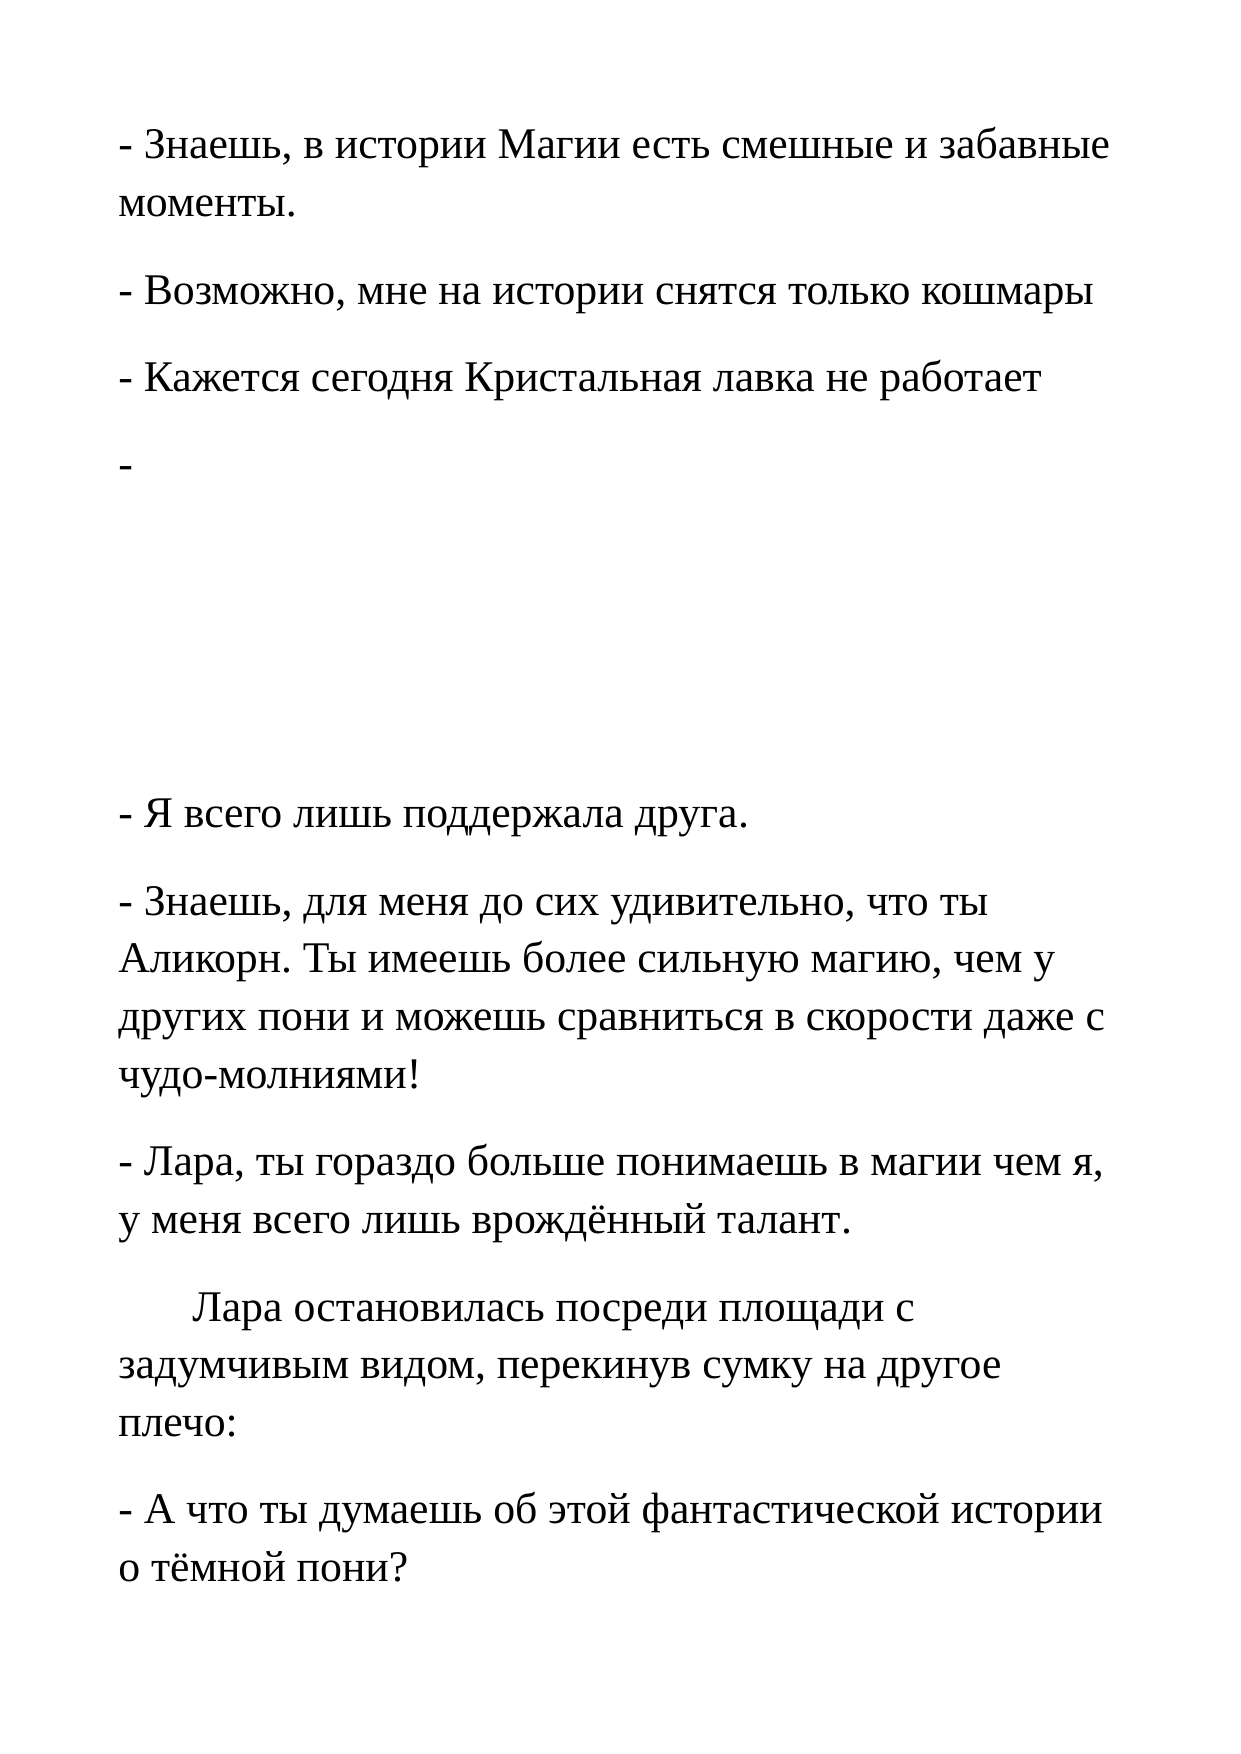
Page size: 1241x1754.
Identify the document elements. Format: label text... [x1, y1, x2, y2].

text - Лара, ты гораздо больше понимаешь в магии чем я, у меня всего лишь врождённый талант. [118, 1135, 1122, 1243]
text Лара остановилась посреди площади с задумчивым видом, перекинув сумку на другое плечо: [118, 1280, 1122, 1446]
text - Кажется сегодня Кристальная лавка не работает [118, 351, 1122, 401]
text - А что ты думаешь об этой фантастической истории о тёмной пони? [118, 1483, 1122, 1591]
text - [118, 438, 1122, 488]
text - Возможно, мне на истории снятся только кошмары [118, 263, 1122, 313]
text - Знаешь, в истории Магии есть смешные и забавные моменты. [118, 118, 1122, 226]
text - Я всего лишь поддержала друга. [118, 787, 1122, 837]
text - Знаешь, для меня до сих удивительно, что ты Аликорн. Ты имеешь более сильную магию, чем у других пони и можешь сравниться в скорости даже с чудо-молниями! [118, 874, 1122, 1098]
